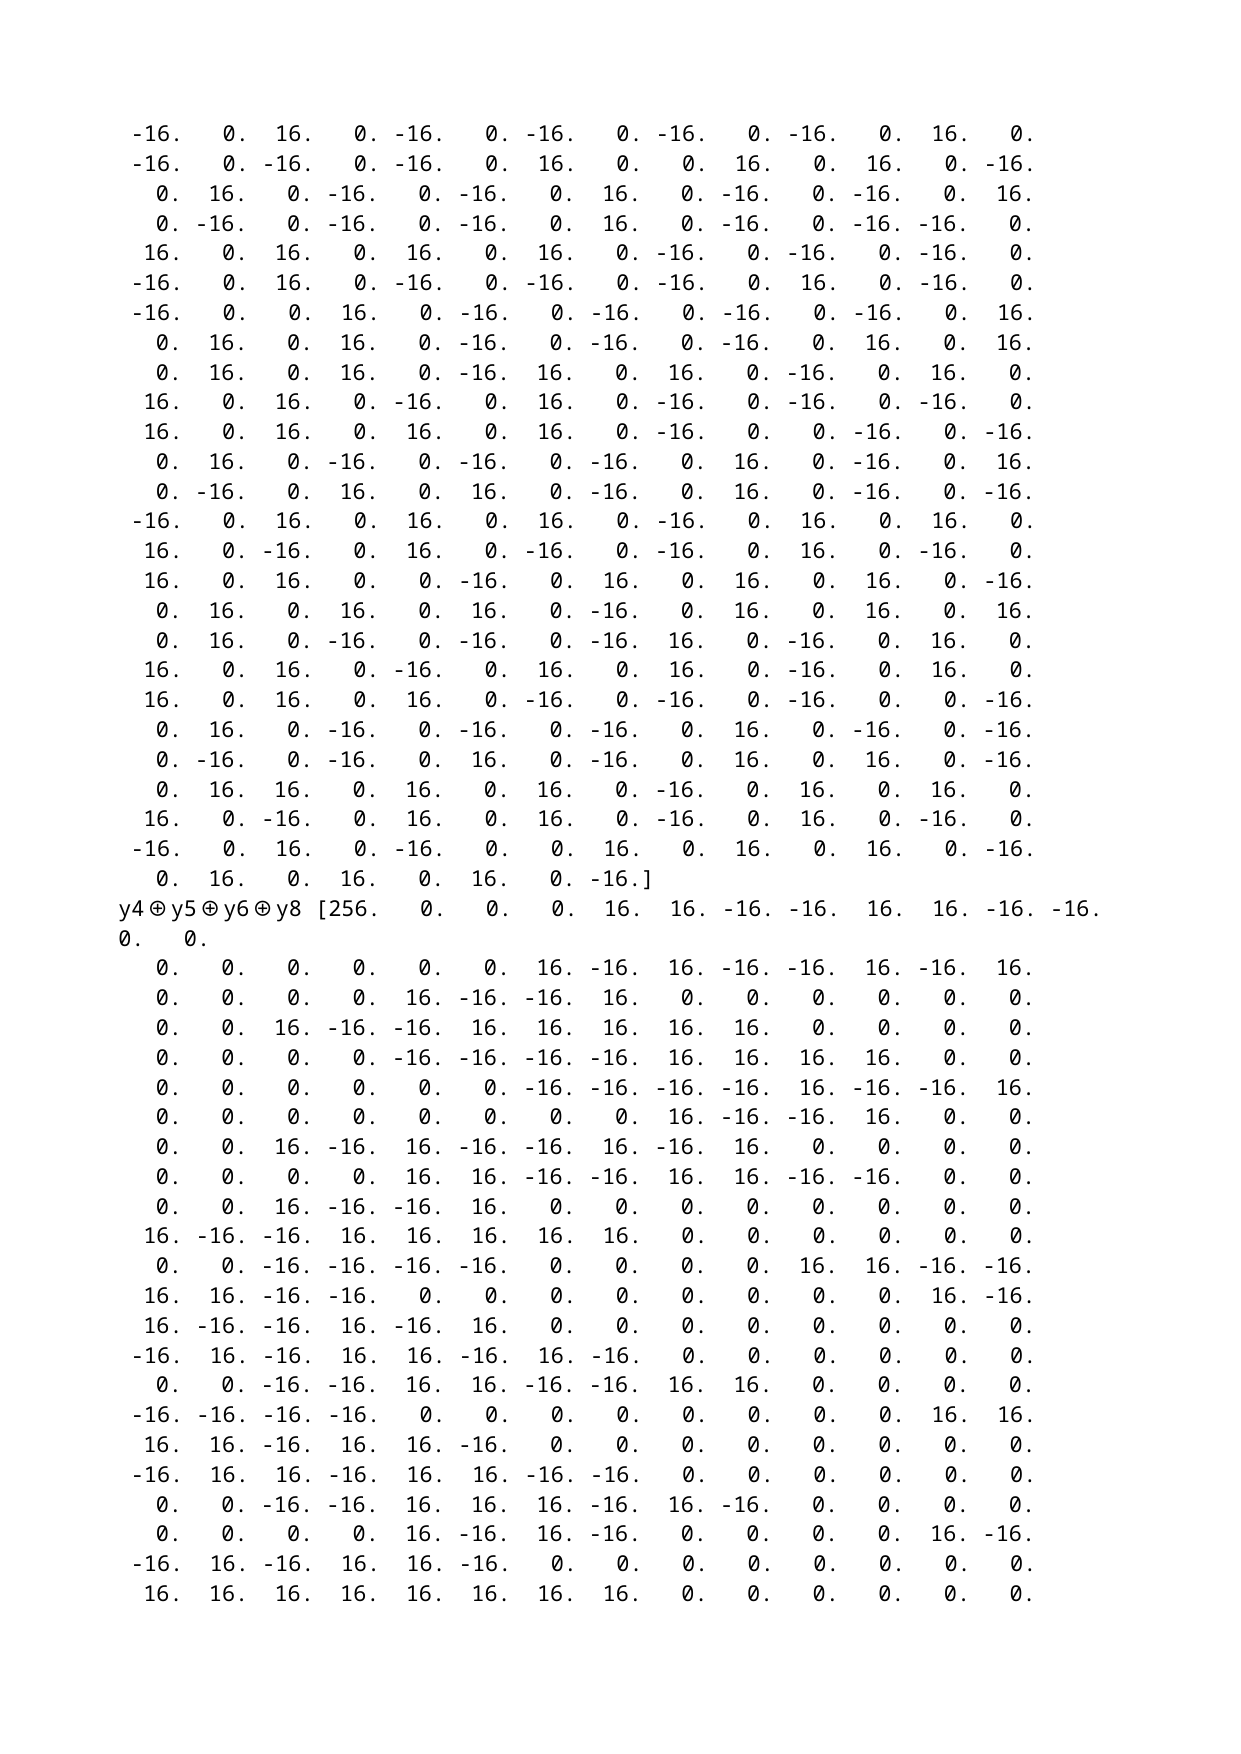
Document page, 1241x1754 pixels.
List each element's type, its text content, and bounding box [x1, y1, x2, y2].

text -16. 0. 16. 0. 16. 0. 16. 0. -16. 0. 16. 0. 16. 0. [118, 505, 1122, 535]
text -16. 16. -16. 16. 16. -16. 0. 0. 0. 0. 0. 0. 0. 0. [118, 1548, 1122, 1578]
text 0. -16. 0. 16. 0. 16. 0. -16. 0. 16. 0. -16. 0. -16. [118, 476, 1122, 505]
text 0. -16. 0. -16. 0. -16. 0. 16. 0. -16. 0. -16. -16. 0. [118, 207, 1122, 237]
text 0. -16. 0. -16. 0. 16. 0. -16. 0. 16. 0. 16. 0. -16. [118, 744, 1122, 773]
text 0. 16. 0. -16. 0. -16. 0. -16. 0. 16. 0. -16. 0. -16. [118, 714, 1122, 744]
text 0. 16. 0. -16. 0. -16. 0. -16. 0. 16. 0. -16. 0. 16. [118, 446, 1122, 476]
text 0. 0. 16. -16. 16. -16. -16. 16. -16. 16. 0. 0. 0. 0. [118, 1131, 1122, 1161]
text 0. 0. 0. 0. 0. 0. 0. 0. 16. -16. -16. 16. 0. 0. [118, 1101, 1122, 1131]
text 0. 16. 16. 0. 16. 0. 16. 0. -16. 0. 16. 0. 16. 0. [118, 773, 1122, 803]
text 0. 0. 0. 0. 16. -16. -16. 16. 0. 0. 0. 0. 0. 0. [118, 982, 1122, 1012]
text 16. 0. 16. 0. 16. 0. 16. 0. -16. 0. 0. -16. 0. -16. [118, 416, 1122, 446]
text -16. 0. 16. 0. -16. 0. -16. 0. -16. 0. 16. 0. -16. 0. [118, 267, 1122, 297]
text 0. 16. 0. 16. 0. -16. 0. -16. 0. -16. 0. 16. 0. 16. [118, 327, 1122, 356]
text -16. 16. -16. 16. 16. -16. 16. -16. 0. 0. 0. 0. 0. 0. [118, 1339, 1122, 1369]
text 0. 0. -16. -16. 16. 16. 16. -16. 16. -16. 0. 0. 0. 0. [118, 1488, 1122, 1518]
text 0. 16. 0. -16. 0. -16. 0. -16. 16. 0. -16. 0. 16. 0. [118, 624, 1122, 654]
text -16. 0. -16. 0. -16. 0. 16. 0. 0. 16. 0. 16. 0. -16. [118, 148, 1122, 178]
text 16. 0. -16. 0. 16. 0. 16. 0. -16. 0. 16. 0. -16. 0. [118, 803, 1122, 833]
text 16. 0. 16. 0. -16. 0. 16. 0. 16. 0. -16. 0. 16. 0. [118, 654, 1122, 684]
text 16. 16. -16. -16. 0. 0. 0. 0. 0. 0. 0. 0. 16. -16. [118, 1280, 1122, 1310]
text 0. 16. 0. 16. 0. 16. 0. -16.] [118, 863, 1122, 893]
text -16. 0. 0. 16. 0. -16. 0. -16. 0. -16. 0. -16. 0. 16. [118, 297, 1122, 327]
text 16. 0. 16. 0. -16. 0. 16. 0. -16. 0. -16. 0. -16. 0. [118, 386, 1122, 416]
text 16. 16. 16. 16. 16. 16. 16. 16. 0. 0. 0. 0. 0. 0. [118, 1578, 1122, 1608]
text 0. 0. 0. 0. 0. 0. -16. -16. -16. -16. 16. -16. -16. 16. [118, 1071, 1122, 1101]
text -16. -16. -16. -16. 0. 0. 0. 0. 0. 0. 0. 0. 16. 16. [118, 1399, 1122, 1429]
text 0. 0. -16. -16. 16. 16. -16. -16. 16. 16. 0. 0. 0. 0. [118, 1369, 1122, 1399]
text 16. 0. 16. 0. 16. 0. 16. 0. -16. 0. -16. 0. -16. 0. [118, 237, 1122, 267]
text 0. 16. 0. 16. 0. 16. 0. -16. 0. 16. 0. 16. 0. 16. [118, 595, 1122, 624]
text -16. 0. 16. 0. -16. 0. 0. 16. 0. 16. 0. 16. 0. -16. [118, 833, 1122, 863]
text y4⊕y5⊕y6⊕y8 [256. 0. 0. 0. 16. 16. -16. -16. 16. 16. -16. -16. 0. 0. [118, 893, 1122, 952]
text 16. 16. -16. 16. 16. -16. 0. 0. 0. 0. 0. 0. 0. 0. [118, 1429, 1122, 1459]
text 0. 0. 16. -16. -16. 16. 16. 16. 16. 16. 0. 0. 0. 0. [118, 1012, 1122, 1042]
text -16. 0. 16. 0. -16. 0. -16. 0. -16. 0. -16. 0. 16. 0. [118, 118, 1122, 148]
text 0. 0. 0. 0. 0. 0. 16. -16. 16. -16. -16. 16. -16. 16. [118, 952, 1122, 982]
text 0. 0. 0. 0. -16. -16. -16. -16. 16. 16. 16. 16. 0. 0. [118, 1042, 1122, 1071]
text 16. 0. -16. 0. 16. 0. -16. 0. -16. 0. 16. 0. -16. 0. [118, 535, 1122, 565]
text 16. 0. 16. 0. 0. -16. 0. 16. 0. 16. 0. 16. 0. -16. [118, 565, 1122, 595]
text 0. 16. 0. 16. 0. -16. 16. 0. 16. 0. -16. 0. 16. 0. [118, 356, 1122, 386]
text 16. 0. 16. 0. 16. 0. -16. 0. -16. 0. -16. 0. 0. -16. [118, 684, 1122, 714]
text 0. 0. 0. 0. 16. -16. 16. -16. 0. 0. 0. 0. 16. -16. [118, 1518, 1122, 1548]
text 0. 16. 0. -16. 0. -16. 0. 16. 0. -16. 0. -16. 0. 16. [118, 178, 1122, 207]
text 16. -16. -16. 16. 16. 16. 16. 16. 0. 0. 0. 0. 0. 0. [118, 1220, 1122, 1250]
text 0. 0. -16. -16. -16. -16. 0. 0. 0. 0. 16. 16. -16. -16. [118, 1250, 1122, 1280]
text 0. 0. 0. 0. 16. 16. -16. -16. 16. 16. -16. -16. 0. 0. [118, 1161, 1122, 1191]
text -16. 16. 16. -16. 16. 16. -16. -16. 0. 0. 0. 0. 0. 0. [118, 1459, 1122, 1488]
text 16. -16. -16. 16. -16. 16. 0. 0. 0. 0. 0. 0. 0. 0. [118, 1310, 1122, 1339]
text 0. 0. 16. -16. -16. 16. 0. 0. 0. 0. 0. 0. 0. 0. [118, 1191, 1122, 1220]
